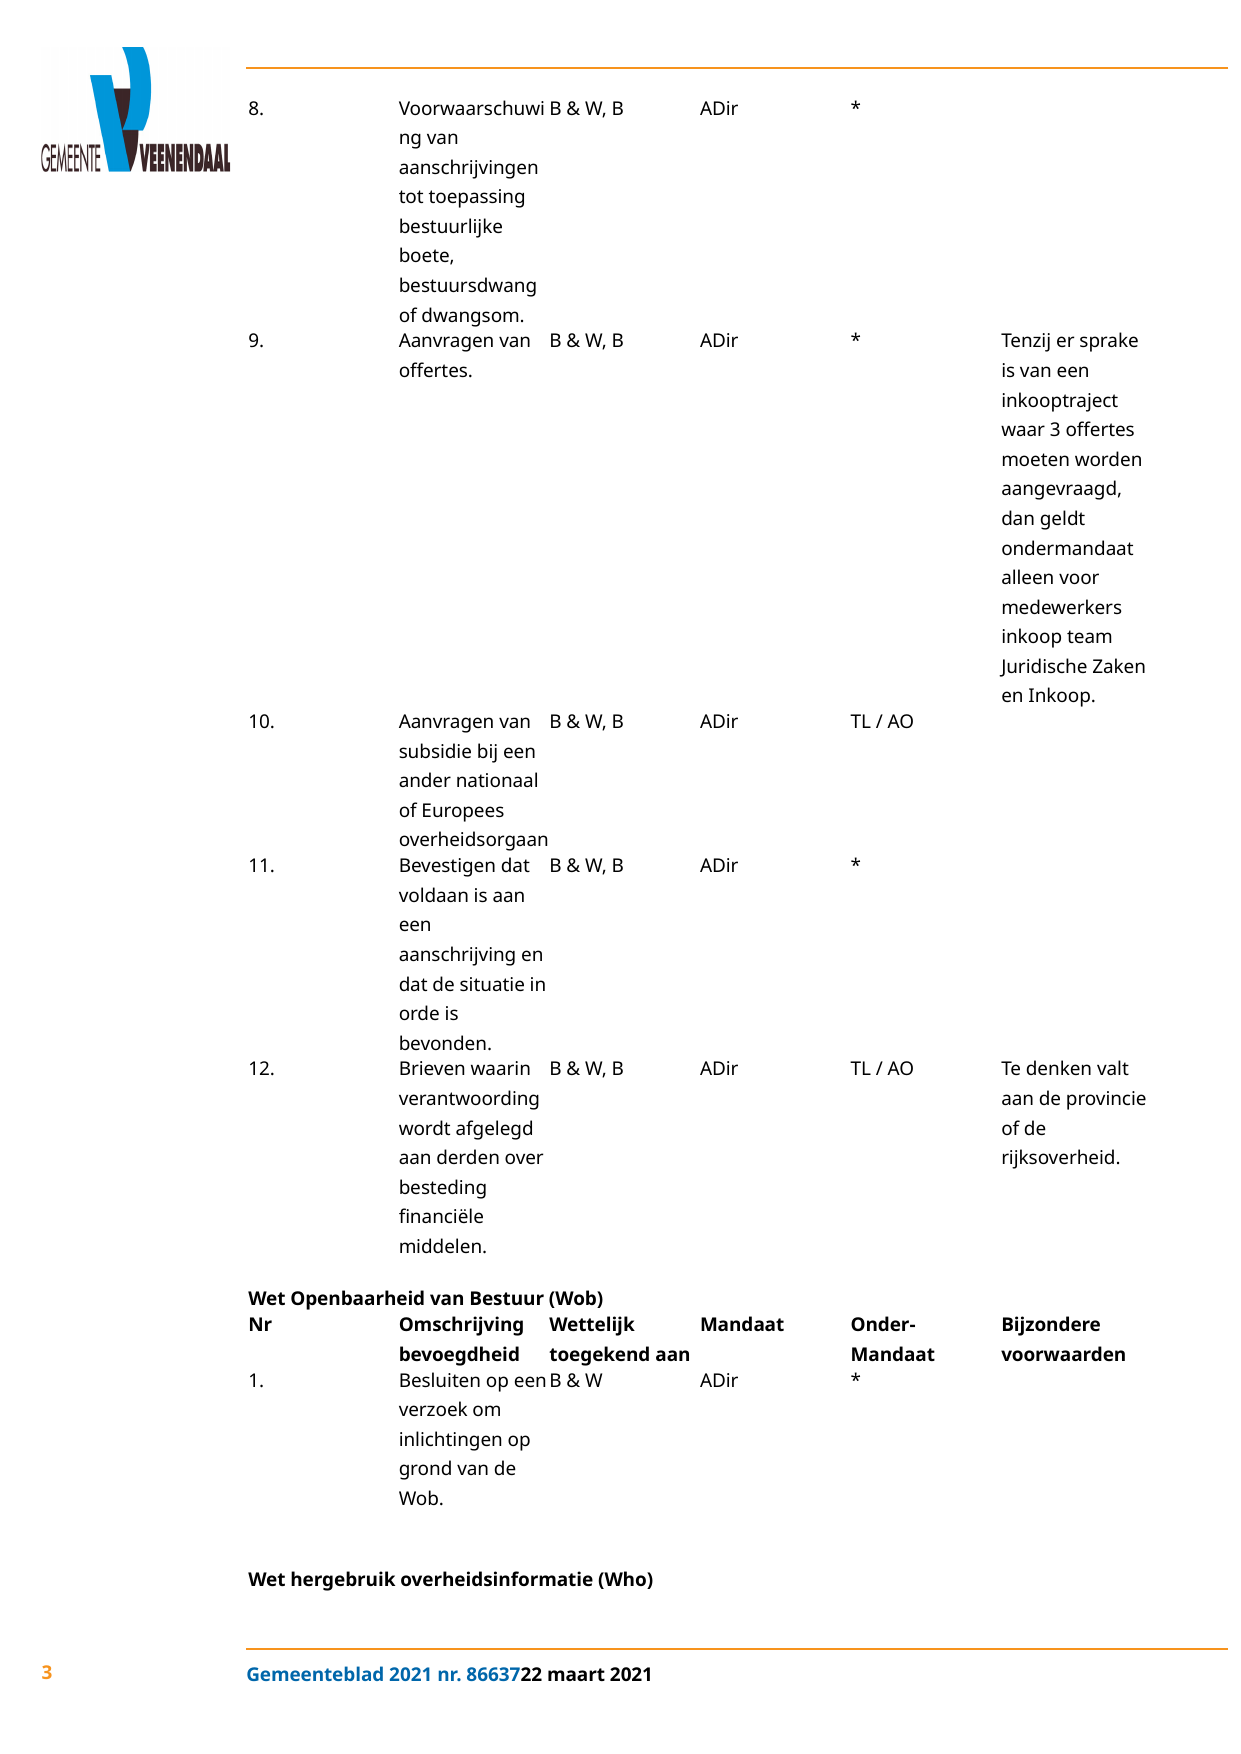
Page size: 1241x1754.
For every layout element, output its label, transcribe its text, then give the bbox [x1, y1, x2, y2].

table_cell Te denken valt aan de provincie of de rijksoverheid. [1001, 1056, 1152, 1259]
table_cell [1001, 95, 1152, 328]
table_cell [248, 328, 398, 708]
table_header Omschrijving bevoegdheid [399, 1311, 549, 1367]
table_cell * [850, 95, 1001, 328]
table_cell [248, 853, 398, 1056]
table_cell ADir [700, 853, 850, 1056]
table_header Onder- Mandaat [850, 1311, 1001, 1367]
table_cell TL / AO [850, 1056, 1001, 1259]
text Wet Openbaarheid van Bestuur (Wob) [248, 1283, 1152, 1311]
table_cell [1001, 853, 1152, 1056]
table_cell Brieven waarin verantwoording wordt afgelegd aan derden over besteding financiële middelen. [399, 1056, 549, 1259]
table_cell ADir [700, 1367, 850, 1511]
picture [123, 47, 231, 172]
table_cell ADir [700, 328, 850, 708]
table_cell * [850, 853, 1001, 1056]
table_cell [248, 95, 398, 328]
table_header Mandaat [700, 1311, 850, 1367]
table_cell ADir [700, 1056, 850, 1259]
table_cell * [850, 1367, 1001, 1511]
table_cell B & W, B [549, 95, 700, 328]
table_cell B & W, B [549, 1056, 700, 1259]
table_cell B & W [549, 1367, 700, 1511]
table_cell [1001, 1367, 1152, 1511]
table_cell Voorwaarschuwing van aanschrijvingen tot toepassing bestuurlijke boete, bestuursdwang of dwangsom. [399, 95, 549, 328]
table_cell [248, 1367, 398, 1511]
table_cell Tenzij er sprake is van een inkooptraject waar 3 offertes moeten worden aangevraagd, dan geldt ondermandaat alleen voor medewerkers inkoop team Juridische Zaken en Inkoop. [1001, 328, 1152, 708]
table_cell * [850, 328, 1001, 708]
table_cell Besluiten op een verzoek om inlichtingen op grond van de Wob. [399, 1367, 549, 1511]
table_cell Aanvragen van offertes. [399, 328, 549, 708]
table_cell Aanvragen van subsidie bij een ander nationaal of Europees overheidsorgaan [399, 708, 549, 852]
text Wet hergebruik overheidsinformatie (Who) [248, 1564, 1152, 1593]
table_cell Bevestigen dat voldaan is aan een aanschrijving en dat de situatie in orde is bevonden. [399, 853, 549, 1056]
picture [41, 47, 130, 172]
table_header Bijzondere voorwaarden [1001, 1311, 1152, 1367]
table_cell [1001, 708, 1152, 852]
table_cell ADir [700, 95, 850, 328]
table_cell B & W, B [549, 328, 700, 708]
table_cell [248, 708, 398, 852]
table_cell TL / AO [850, 708, 1001, 852]
table_header Wettelijk toegekend aan [549, 1311, 700, 1367]
table_cell ADir [700, 708, 850, 852]
table_cell B & W, B [549, 708, 700, 852]
table_cell [248, 1056, 398, 1259]
table_header Nr [248, 1311, 398, 1367]
table_cell B & W, B [549, 853, 700, 1056]
